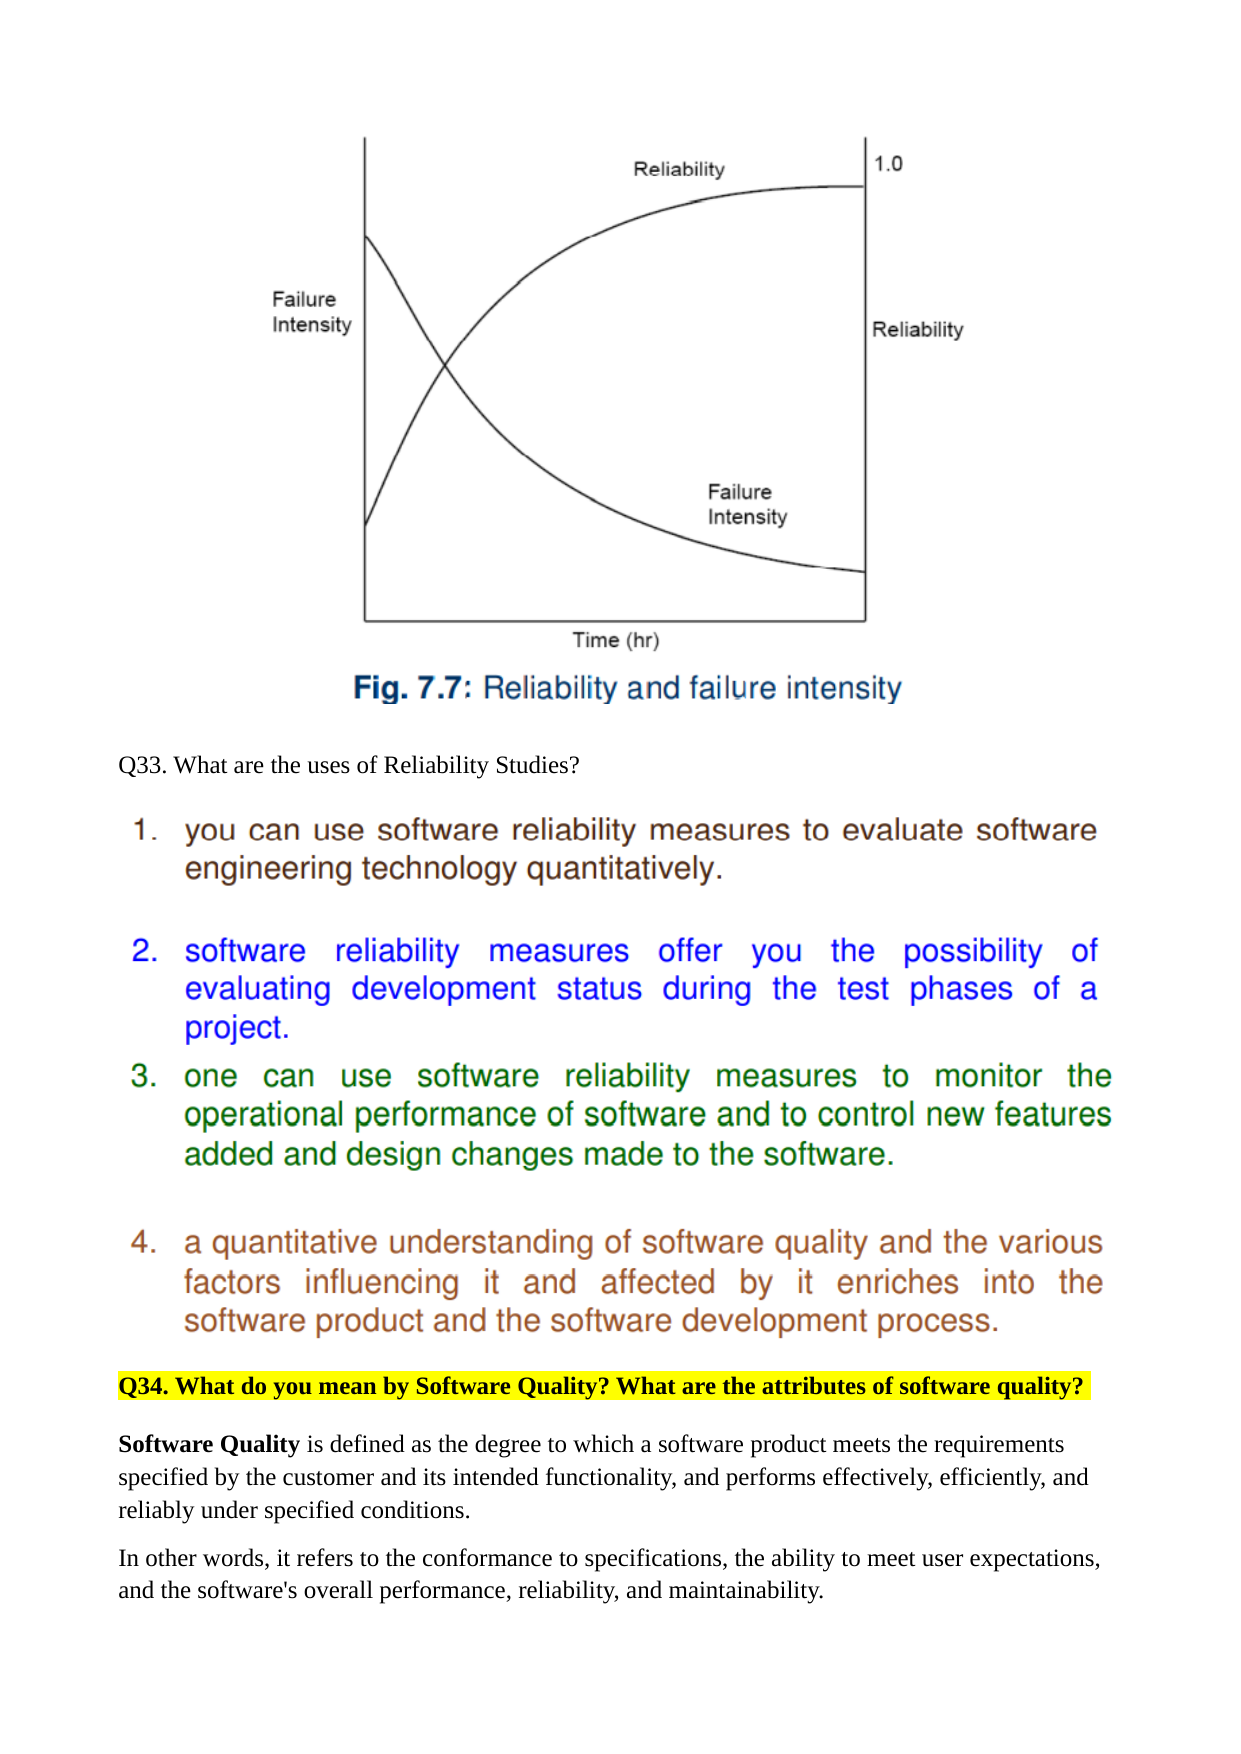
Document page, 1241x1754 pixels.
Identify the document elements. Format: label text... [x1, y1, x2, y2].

text Q33. What are the uses of Reliability Studies? [118, 751, 1122, 779]
text Q34. What do you mean by Software Quality? What are the attributes of software quality? [118, 1371, 1122, 1400]
text In other words, it refers to the conformance to specifications, the ability to meet user expectations, and the software's overall performance, reliability, and maintainability. [118, 1543, 1122, 1604]
text Software Quality is defined as the degree to which a software product meets the requirements specified by the customer and its intended functionality, and performs effectively, efficiently, and reliably under specified conditions. [118, 1429, 1122, 1524]
picture [118, 802, 1123, 1343]
picture [271, 118, 969, 704]
